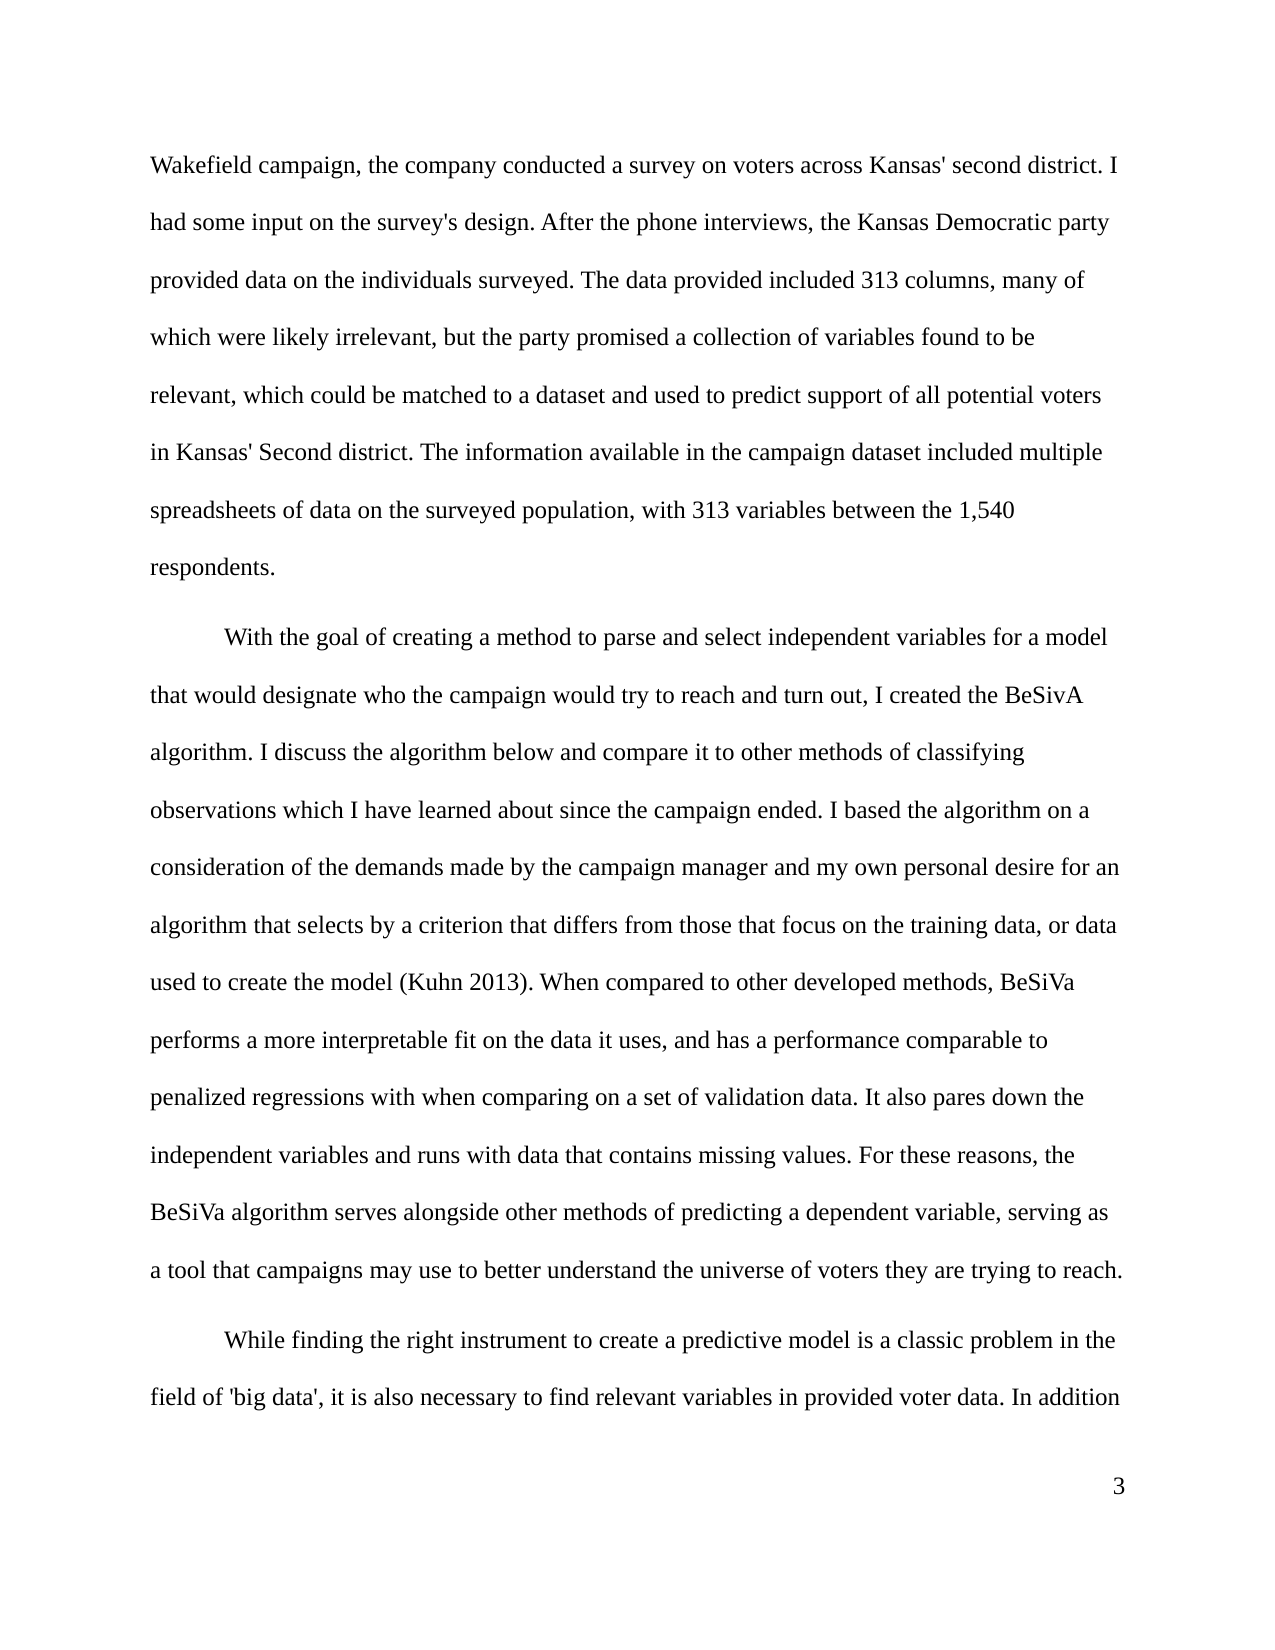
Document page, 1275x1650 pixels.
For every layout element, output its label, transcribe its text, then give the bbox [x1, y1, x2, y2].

text Wakefield campaign, the company conducted a survey on voters across Kansas' second district. I had some input on the survey's design. After the phone interviews, the Kansas Democratic party provided data on the individuals surveyed. The data provided included 313 columns, many of which were likely irrelevant, but the party promised a collection of variables found to be relevant, which could be matched to a dataset and used to predict support of all potential voters in Kansas' Second district. The information available in the campaign dataset included multiple spreadsheets of data on the surveyed population, with 313 variables between the 1,540 respondents. [150, 150, 1125, 581]
text With the goal of creating a method to parse and select independent variables for a model that would designate who the campaign would try to reach and turn out, I created the BeSivA algorithm. I discuss the algorithm below and compare it to other methods of classifying observations which I have learned about since the campaign ended. I based the algorithm on a consideration of the demands made by the campaign manager and my own personal desire for an algorithm that selects by a criterion that differs from those that focus on the training data, or data used to create the model (Kuhn 2013). When compared to other developed methods, BeSiVa performs a more interpretable fit on the data it uses, and has a performance comparable to penalized regressions with when comparing on a set of validation data. It also pares down the independent variables and runs with data that contains missing values. For these reasons, the BeSiVa algorithm serves alongside other methods of predicting a dependent variable, serving as a tool that campaigns may use to better understand the universe of voters they are trying to reach. [150, 622, 1125, 1284]
text While finding the right instrument to create a predictive model is a classic problem in the field of 'big data', it is also necessary to find relevant variables in provided voter data. In addition [150, 1325, 1125, 1411]
